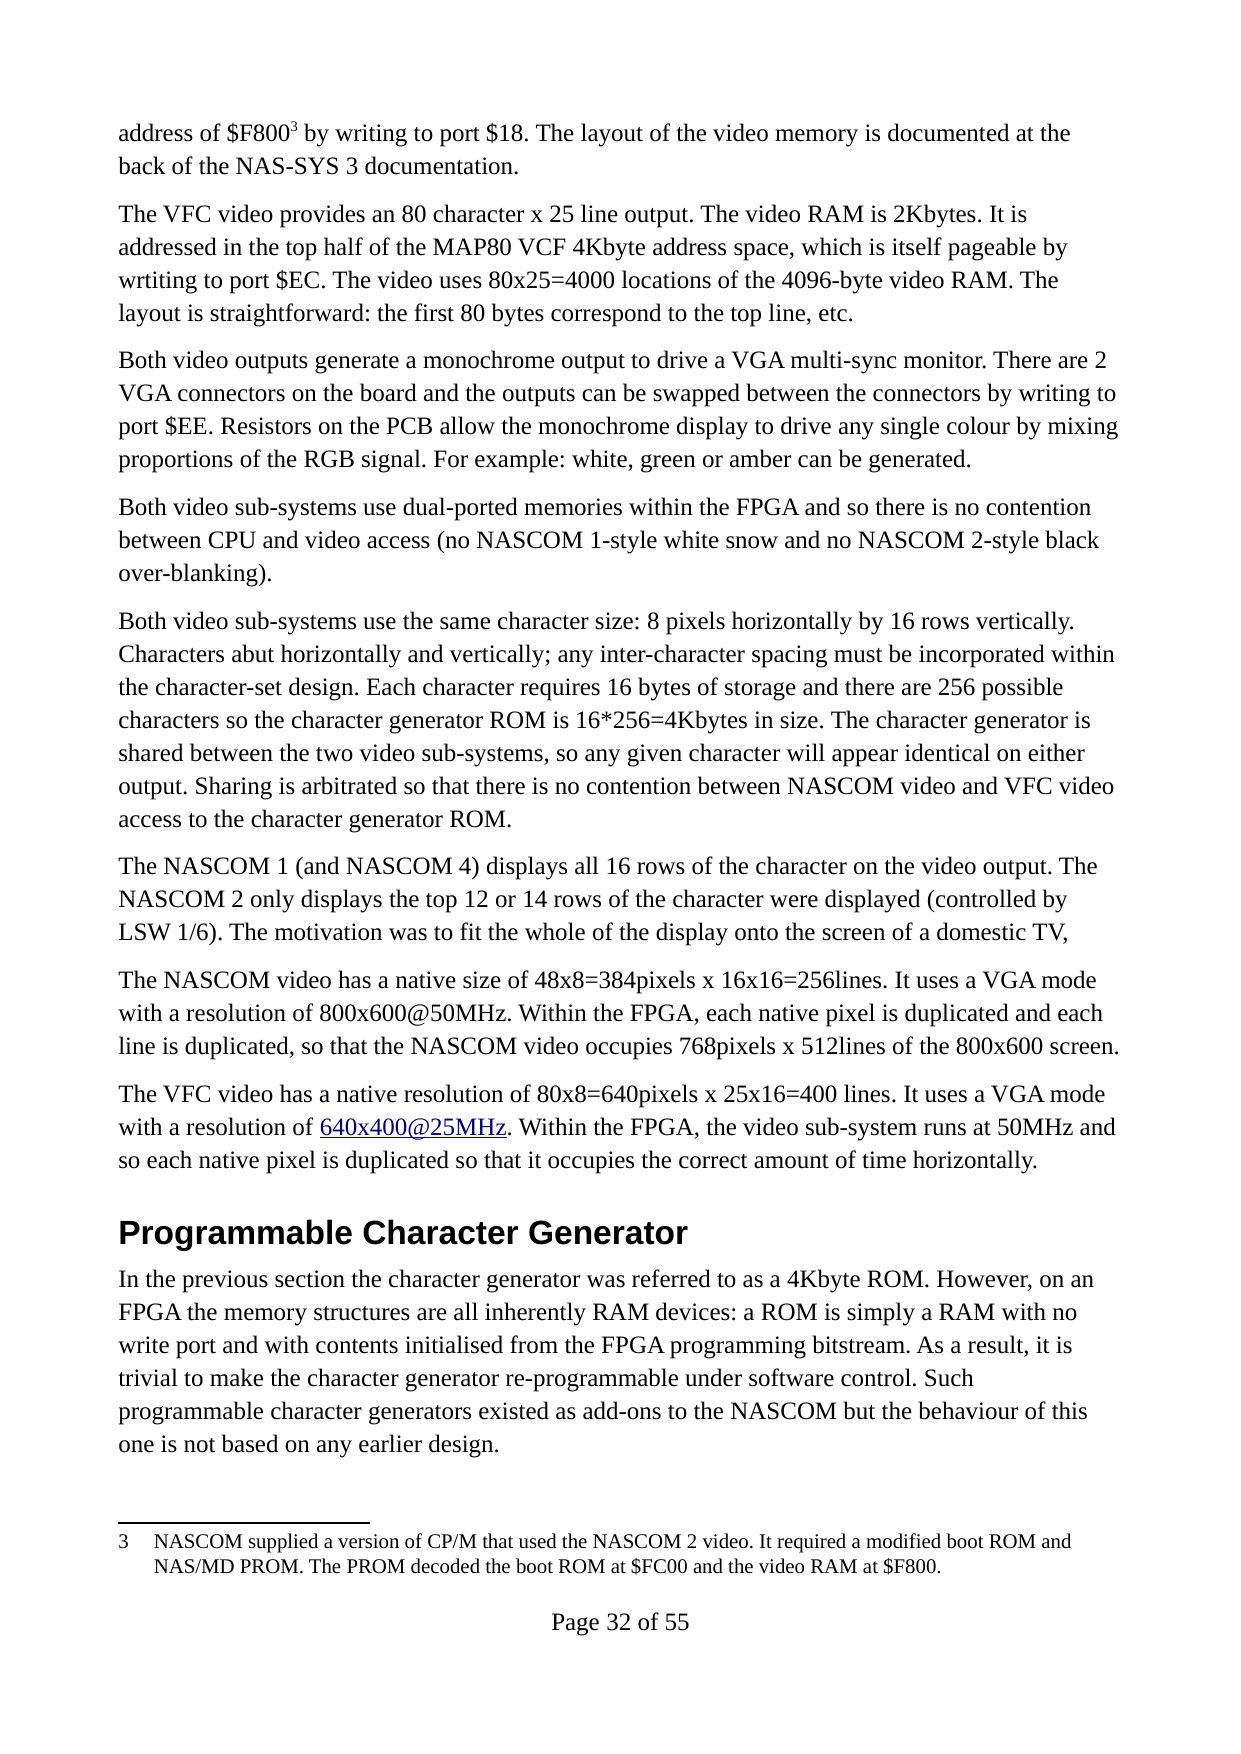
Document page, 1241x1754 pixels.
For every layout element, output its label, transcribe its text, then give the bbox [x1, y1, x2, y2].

text The NASCOM 1 (and NASCOM 4) displays all 16 rows of the character on the video output. The NASCOM 2 only displays the top 12 or 14 rows of the character were displayed (controlled by LSW 1/6). The motivation was to fit the whole of the display onto the screen of a domestic TV, [118, 851, 1122, 946]
text address of $F800 by writing to port $18. The layout of the video memory is documented at the back of the NAS-SYS 3 documentation. [118, 118, 1122, 180]
text NASCOM supplied a version of CP/M that used the NASCOM 2 video. It required a modified boot ROM and NAS/MD PROM. The PROM decoded the boot ROM at $FC00 and the video RAM at $F800. [118, 1529, 1122, 1578]
subtitle Programmable Character Generator [118, 1213, 1122, 1252]
text Both video outputs generate a monochrome output to drive a VGA multi-sync monitor. There are 2 VGA connectors on the board and the outputs can be swapped between the connectors by writing to port $EE. Resistors on the PCB allow the monochrome display to drive any single colour by mixing proportions of the RGB signal. For example: white, green or amber can be generated. [118, 345, 1122, 473]
text The VFC video has a native resolution of 80x8=640pixels x 25x16=400 lines. It uses a VGA mode with a resolution of 640x400@25MHz. Within the FPGA, the video sub-system runs at 50MHz and so each native pixel is duplicated so that it occupies the correct amount of time horizontally. [118, 1079, 1122, 1173]
text The NASCOM video has a native size of 48x8=384pixels x 16x16=256lines. It uses a VGA mode with a resolution of 800x600@50MHz. Within the FPGA, each native pixel is duplicated and each line is duplicated, so that the NASCOM video occupies 768pixels x 512lines of the 800x600 screen. [118, 965, 1122, 1060]
text Both video sub-systems use dual-ported memories within the FPGA and so there is no contention between CPU and video access (no NASCOM 1-style white snow and no NASCOM 2-style black over-blanking). [118, 492, 1122, 587]
text In the previous section the character generator was referred to as a 4Kbyte ROM. However, on an FPGA the memory structures are all inherently RAM devices: a ROM is simply a RAM with no write port and with contents initialised from the FPGA programming bitstream. As a result, it is trivial to make the character generator re-programmable under software control. Such programmable character generators existed as add-ons to the NASCOM but the behaviour of this one is not based on any earlier design. [118, 1264, 1122, 1458]
text Both video sub-systems use the same character size: 8 pixels horizontally by 16 rows vertically. Characters abut horizontally and vertically; any inter-character spacing must be incorporated within the character-set design. Each character requires 16 bytes of storage and there are 256 possible characters so the character generator ROM is 16*256=4Kbytes in size. The character generator is shared between the two video sub-systems, so any given character will appear identical on either output. Sharing is arbitrated so that there is no contention between NASCOM video and VFC video access to the character generator ROM. [118, 606, 1122, 833]
text The VFC video provides an 80 character x 25 line output. The video RAM is 2Kbytes. It is addressed in the top half of the MAP80 VCF 4Kbyte address space, which is itself pageable by wrtiting to port $EC. The video uses 80x25=4000 locations of the 4096-byte video RAM. The layout is straightforward: the first 80 bytes correspond to the top line, etc. [118, 199, 1122, 327]
